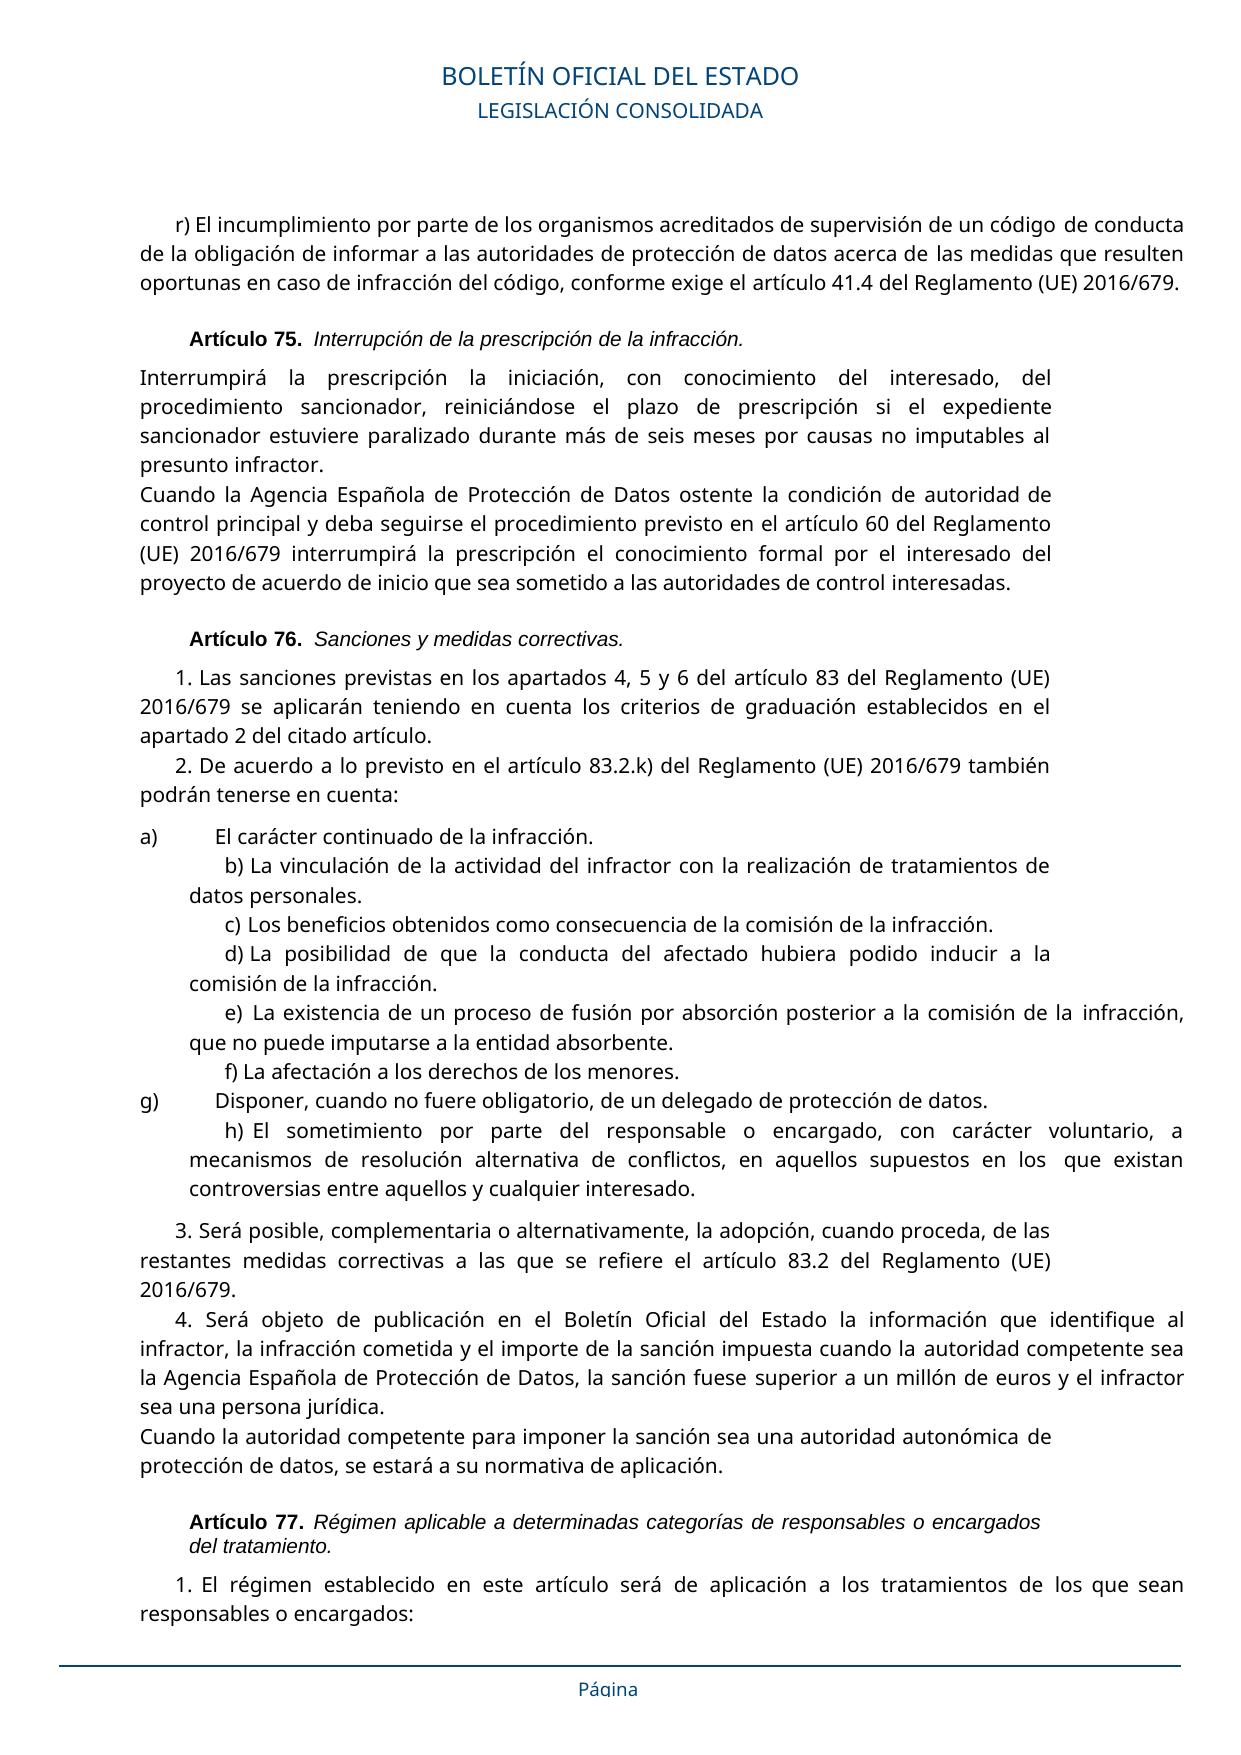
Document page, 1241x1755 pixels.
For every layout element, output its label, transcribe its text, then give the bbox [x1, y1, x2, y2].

list Las sanciones previstas en los apartados 4, 5 y 6 del artículo 83 del Reglamento (UE) 2016/679 se aplicarán teniendo en cuenta los criterios de graduación establecidos en el apartado 2 del citado artículo. [139, 663, 1052, 750]
text Artículo 75. Interrupción de la prescripción de la infracción. [189, 327, 1184, 351]
list La existencia de un proceso de fusión por absorción posterior a la comisión de la infracción, que no puede imputarse a la entidad absorbente. [189, 998, 1184, 1056]
text Artículo 76. Sanciones y medidas correctivas. [189, 626, 1184, 650]
list El incumplimiento por parte de los organismos acreditados de supervisión de un código de conducta de la obligación de informar a las autoridades de protección de datos acerca de las medidas que resulten oportunas en caso de infracción del código, conforme exige el artículo 41.4 del Reglamento (UE) 2016/679. [139, 210, 1184, 297]
list Será objeto de publicación en el Boletín Oficial del Estado la información que identifique al infractor, la infracción cometida y el importe de la sanción impuesta cuando la autoridad competente sea la Agencia Española de Protección de Datos, la sanción fuese superior a un millón de euros y el infractor sea una persona jurídica. [139, 1305, 1184, 1421]
list Disponer, cuando no fuere obligatorio, de un delegado de protección de datos. [139, 1087, 1184, 1115]
list El régimen establecido en este artículo será de aplicación a los tratamientos de los que sean responsables o encargados: [139, 1570, 1184, 1628]
list El sometimiento por parte del responsable o encargado, con carácter voluntario, a mecanismos de resolución alternativa de conflictos, en aquellos supuestos en los que existan controversias entre aquellos y cualquier interesado. [189, 1116, 1184, 1203]
list Será posible, complementaria o alternativamente, la adopción, cuando proceda, de las restantes medidas correctivas a las que se refiere el artículo 83.2 del Reglamento (UE) 2016/679. [139, 1217, 1052, 1303]
list La afectación a los derechos de los menores. [224, 1057, 1184, 1086]
list La posibilidad de que la conducta del afectado hubiera podido inducir a la comisión de la infracción. [189, 939, 1052, 997]
list Los beneficios obtenidos como consecuencia de la comisión de la infracción. [224, 910, 1184, 938]
list La vinculación de la actividad del infractor con la realización de tratamientos de datos personales. [189, 851, 1052, 909]
list De acuerdo a lo previsto en el artículo 83.2.k) del Reglamento (UE) 2016/679 también podrán tenerse en cuenta: [139, 751, 1051, 808]
text Artículo 77. Régimen aplicable a determinadas categorías de responsables o encargados del tratamiento. [189, 1509, 1052, 1558]
text Interrumpirá la prescripción la iniciación, con conocimiento del interesado, del procedimiento sancionador, reiniciándose el plazo de prescripción si el expediente sancionador estuviere paralizado durante más de seis meses por causas no imputables al presunto infractor. [139, 363, 1052, 479]
text Cuando la autoridad competente para imponer la sanción sea una autoridad autonómica de protección de datos, se estará a su normativa de aplicación. [139, 1422, 1052, 1480]
list El carácter continuado de la infracción. [139, 822, 1184, 850]
text Cuando la Agencia Española de Protección de Datos ostente la condición de autoridad de control principal y deba seguirse el procedimiento previsto en el artículo 60 del Reglamento (UE) 2016/679 interrumpirá la prescripción el conocimiento formal por el interesado del proyecto de acuerdo de inicio que sea sometido a las autoridades de control interesadas. [139, 480, 1052, 596]
